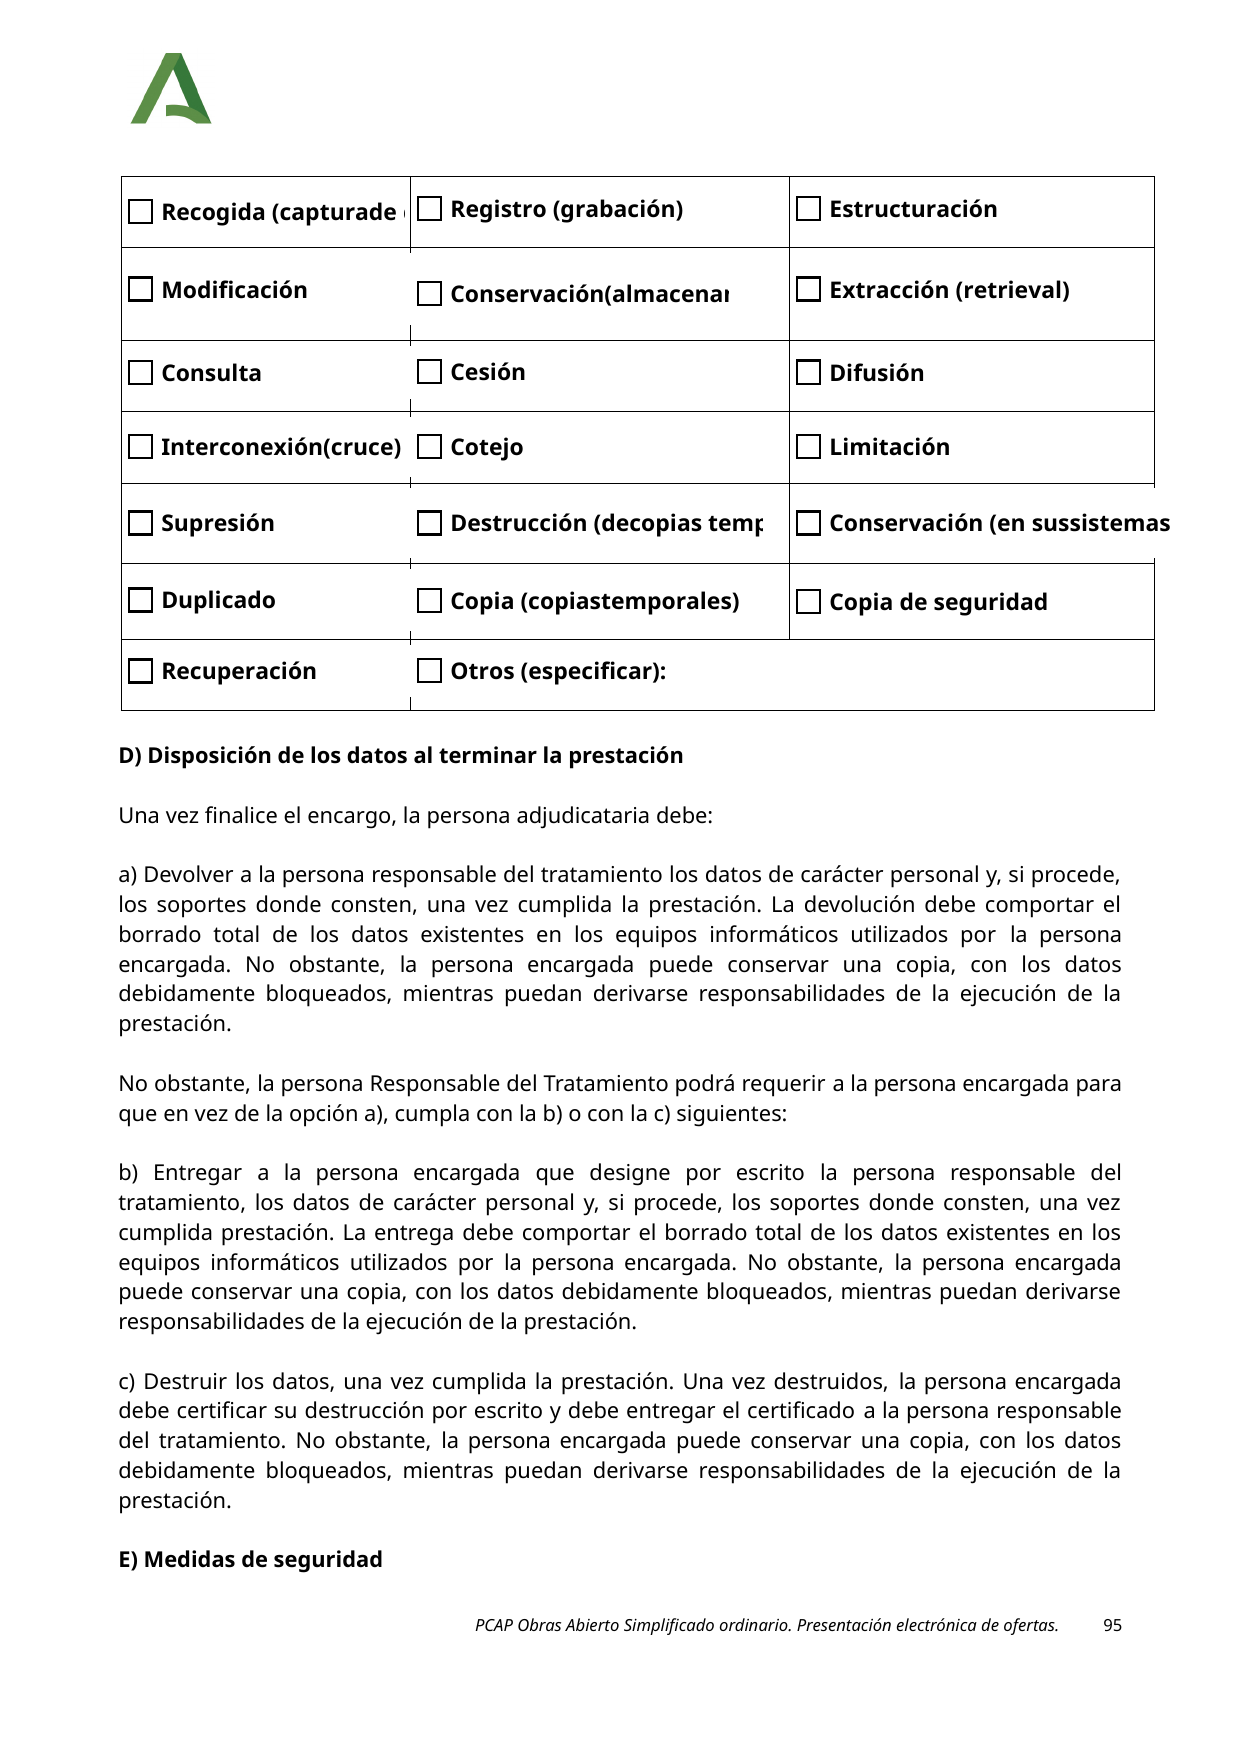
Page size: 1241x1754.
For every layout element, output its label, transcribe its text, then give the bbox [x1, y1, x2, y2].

table_header [411, 177, 789, 247]
text D) Disposición de los datos al terminar la prestación [118, 740, 1122, 770]
table_cell [790, 484, 1154, 563]
picture [127, 48, 216, 128]
table_cell [790, 248, 1154, 340]
table_cell [790, 564, 1154, 639]
table_cell [122, 640, 410, 710]
text b) Entregar a la persona encargada que designe por escrito la persona responsable del tratamiento, los datos de carácter personal y, si procede, los soportes donde consten, una vez cumplida prestación. La entrega debe comportar el borrado total de los datos existentes en los equipos informáticos utilizados por la persona encargada. No obstante, la persona encargada puede conservar una copia, con los datos debidamente bloqueados, mientras puedan derivarse responsabilidades de la ejecución de la prestación. [118, 1157, 1122, 1336]
table_cell [122, 341, 410, 411]
text E) Medidas de seguridad [118, 1544, 1122, 1574]
text a) Devolver a la persona responsable del tratamiento los datos de carácter personal y, si procede, los soportes donde consten, una vez cumplida la prestación. La devolución debe comportar el borrado total de los datos existentes en los equipos informáticos utilizados por la persona encargada. No obstante, la persona encargada puede conservar una copia, con los datos debidamente bloqueados, mientras puedan derivarse responsabilidades de la ejecución de la prestación. [118, 859, 1122, 1038]
table_cell [122, 248, 410, 340]
text Una vez finalice el encargo, la persona adjudicataria debe: [118, 800, 1122, 829]
text c) Destruir los datos, una vez cumplida la prestación. Una vez destruidos, la persona encargada debe certificar su destrucción por escrito y debe entregar el certificado a la persona responsable del tratamiento. No obstante, la persona encargada puede conservar una copia, con los datos debidamente bloqueados, mientras puedan derivarse responsabilidades de la ejecución de la prestación. [118, 1366, 1122, 1515]
table_cell [411, 640, 1154, 710]
table_cell [411, 412, 789, 482]
table_header [790, 177, 1154, 247]
table_cell [411, 564, 789, 639]
table_header [122, 177, 410, 247]
table_cell [790, 412, 1154, 482]
table_cell [790, 341, 1154, 411]
table_cell [411, 484, 789, 563]
table_cell [122, 484, 410, 563]
table_cell [411, 341, 789, 411]
table_cell [411, 248, 789, 340]
table_cell [122, 412, 410, 482]
text No obstante, la persona Responsable del Tratamiento podrá requerir a la persona encargada para que en vez de la opción a), cumpla con la b) o con la c) siguientes: [118, 1068, 1122, 1127]
table_cell [122, 564, 410, 639]
